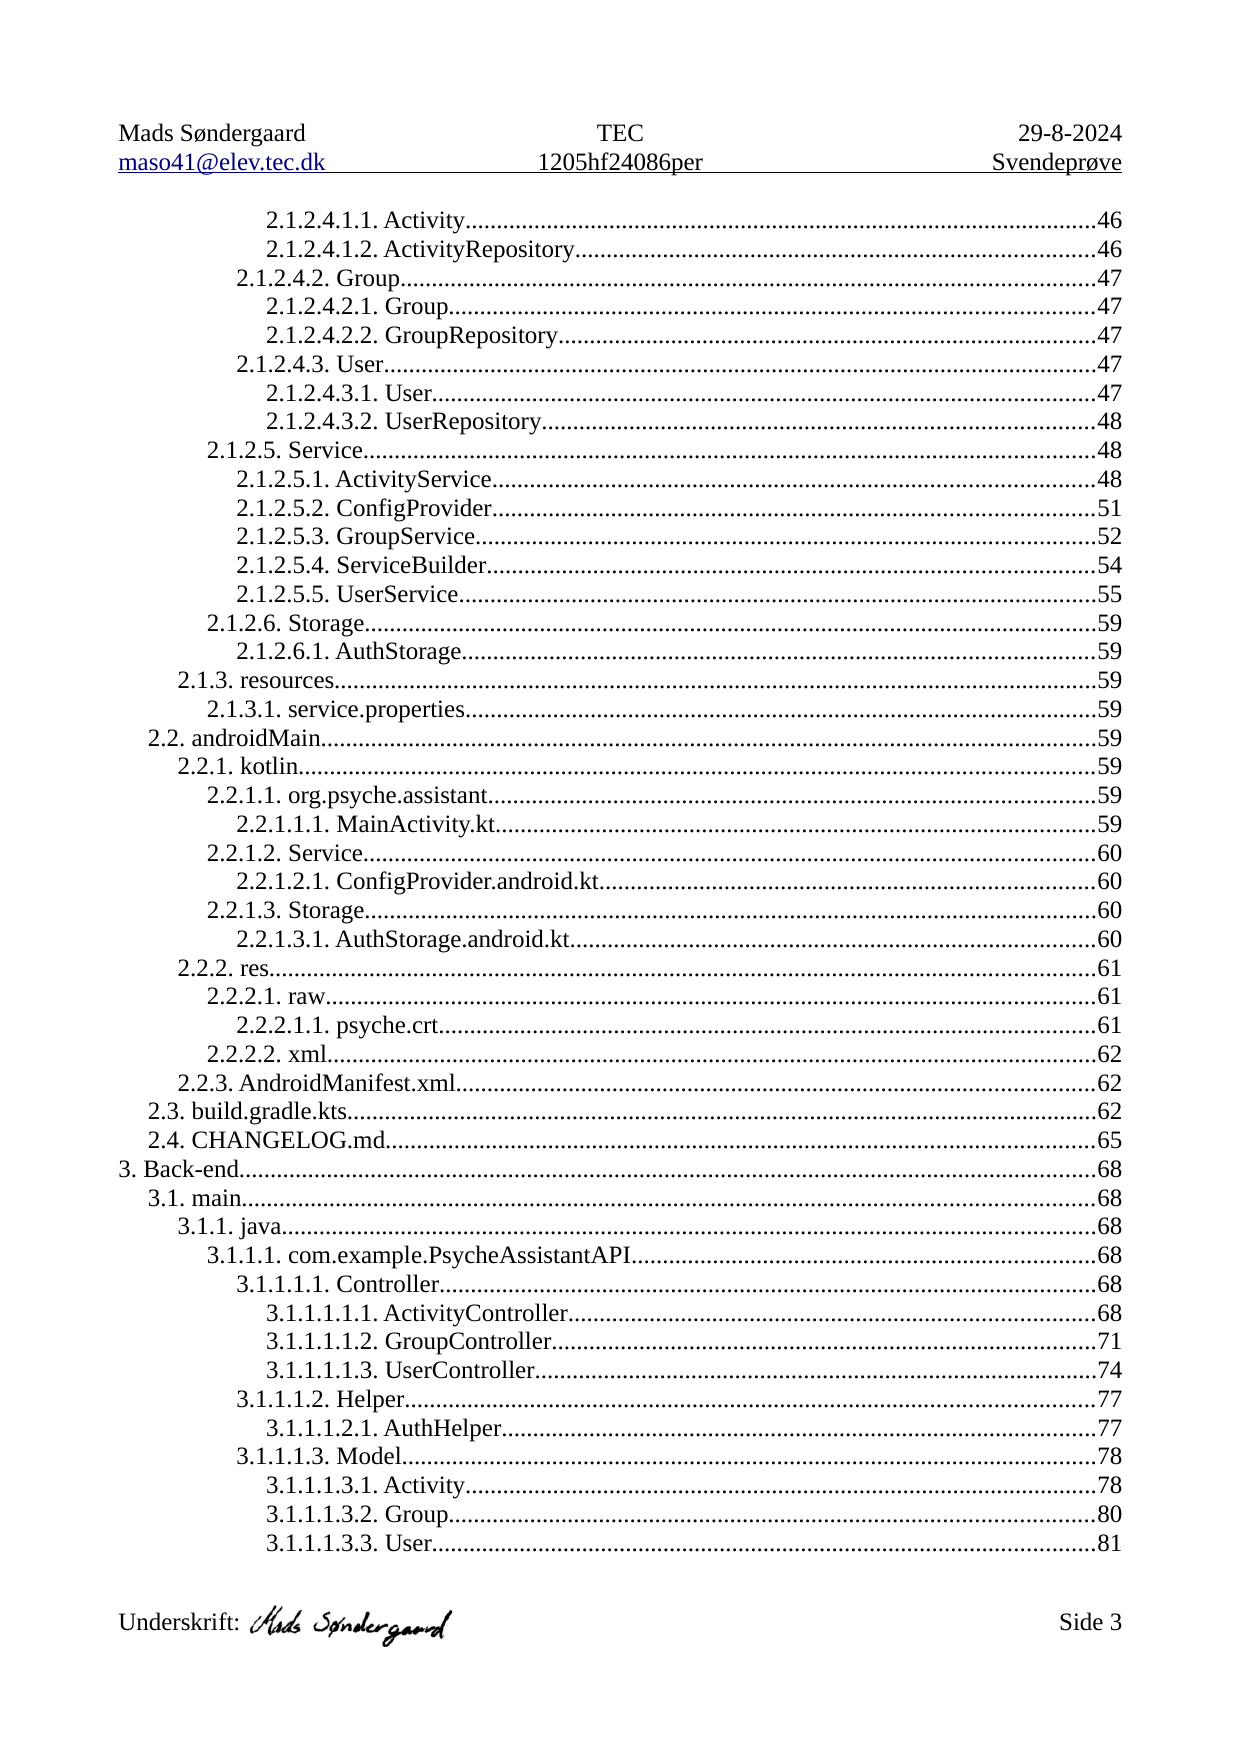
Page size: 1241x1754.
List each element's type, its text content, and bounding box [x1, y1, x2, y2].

picture [244, 1600, 458, 1647]
text 3.1.1. java 68 [177, 1211, 1122, 1240]
text 2.1.2.4.2.1. Group 47 [266, 291, 1122, 320]
text 2.1.2.6.1. AuthStorage 59 [236, 636, 1122, 665]
text 3.1.1.1.1.2. GroupController 71 [266, 1326, 1122, 1355]
text 2.2.2. res 61 [177, 953, 1122, 981]
text 3.1.1.1.1.1. ActivityController 68 [266, 1298, 1122, 1326]
text 3.1.1.1. com.example.PsycheAssistantAPI 68 [207, 1240, 1122, 1269]
text 2.2.1.1.1. MainActivity.kt 59 [236, 809, 1122, 838]
text 2.1.2.4.1.2. ActivityRepository 46 [266, 234, 1122, 263]
text 3.1.1.1.3. Model 78 [236, 1441, 1122, 1470]
text 3.1.1.1.1.3. UserController 74 [266, 1355, 1122, 1384]
text 2.2.2.1. raw 61 [207, 981, 1122, 1010]
text 2.1.2.5.5. UserService 55 [236, 579, 1122, 608]
text 2.4. CHANGELOG.md 65 [148, 1125, 1122, 1154]
text 2.1.2.5.1. ActivityService 48 [236, 464, 1122, 493]
text 2.2.1. kotlin 59 [177, 751, 1122, 780]
text 2.1.2.4.3. User 47 [236, 349, 1122, 378]
text 2.1.2.4.2.2. GroupRepository 47 [266, 320, 1122, 349]
text 2.2.1.3.1. AuthStorage.android.kt 60 [236, 924, 1122, 953]
text 2.2.3. AndroidManifest.xml 62 [177, 1068, 1122, 1096]
text 3.1.1.1.3.2. Group 80 [266, 1499, 1122, 1528]
text 2.1.2.4.3.2. UserRepository 48 [266, 406, 1122, 435]
text 3. Back-end 68 [118, 1154, 1122, 1183]
text 2.1.3.1. service.properties 59 [207, 694, 1122, 723]
text 2.1.2.5.2. ConfigProvider 51 [236, 493, 1122, 521]
text 3.1. main 68 [148, 1183, 1122, 1211]
text 3.1.1.1.2.1. AuthHelper 77 [266, 1413, 1122, 1441]
text 2.1.2.5.3. GroupService 52 [236, 521, 1122, 550]
text 3.1.1.1.2. Helper 77 [236, 1384, 1122, 1413]
text 2.2.1.1. org.psyche.assistant 59 [207, 780, 1122, 809]
text 2.1.2.5. Service 48 [207, 435, 1122, 464]
text 2.3. build.gradle.kts 62 [148, 1096, 1122, 1125]
text 2.1.2.6. Storage 59 [207, 608, 1122, 636]
text 2.1.2.5.4. ServiceBuilder 54 [236, 550, 1122, 579]
text 2.2.1.2. Service 60 [207, 838, 1122, 866]
text 2.1.2.4.2. Group 47 [236, 263, 1122, 291]
text 2.2. androidMain 59 [148, 723, 1122, 751]
text 2.1.2.4.3.1. User 47 [266, 378, 1122, 406]
text 2.2.1.2.1. ConfigProvider.android.kt 60 [236, 866, 1122, 895]
text 2.1.2.4.1.1. Activity 46 [266, 205, 1122, 234]
text 3.1.1.1.3.3. User 81 [266, 1528, 1122, 1556]
text 2.2.2.1.1. psyche.crt 61 [236, 1010, 1122, 1039]
text 2.2.1.3. Storage 60 [207, 895, 1122, 924]
text 2.2.2.2. xml 62 [207, 1039, 1122, 1068]
text 3.1.1.1.3.1. Activity 78 [266, 1470, 1122, 1499]
text 3.1.1.1.1. Controller 68 [236, 1269, 1122, 1298]
text 2.1.3. resources 59 [177, 665, 1122, 694]
